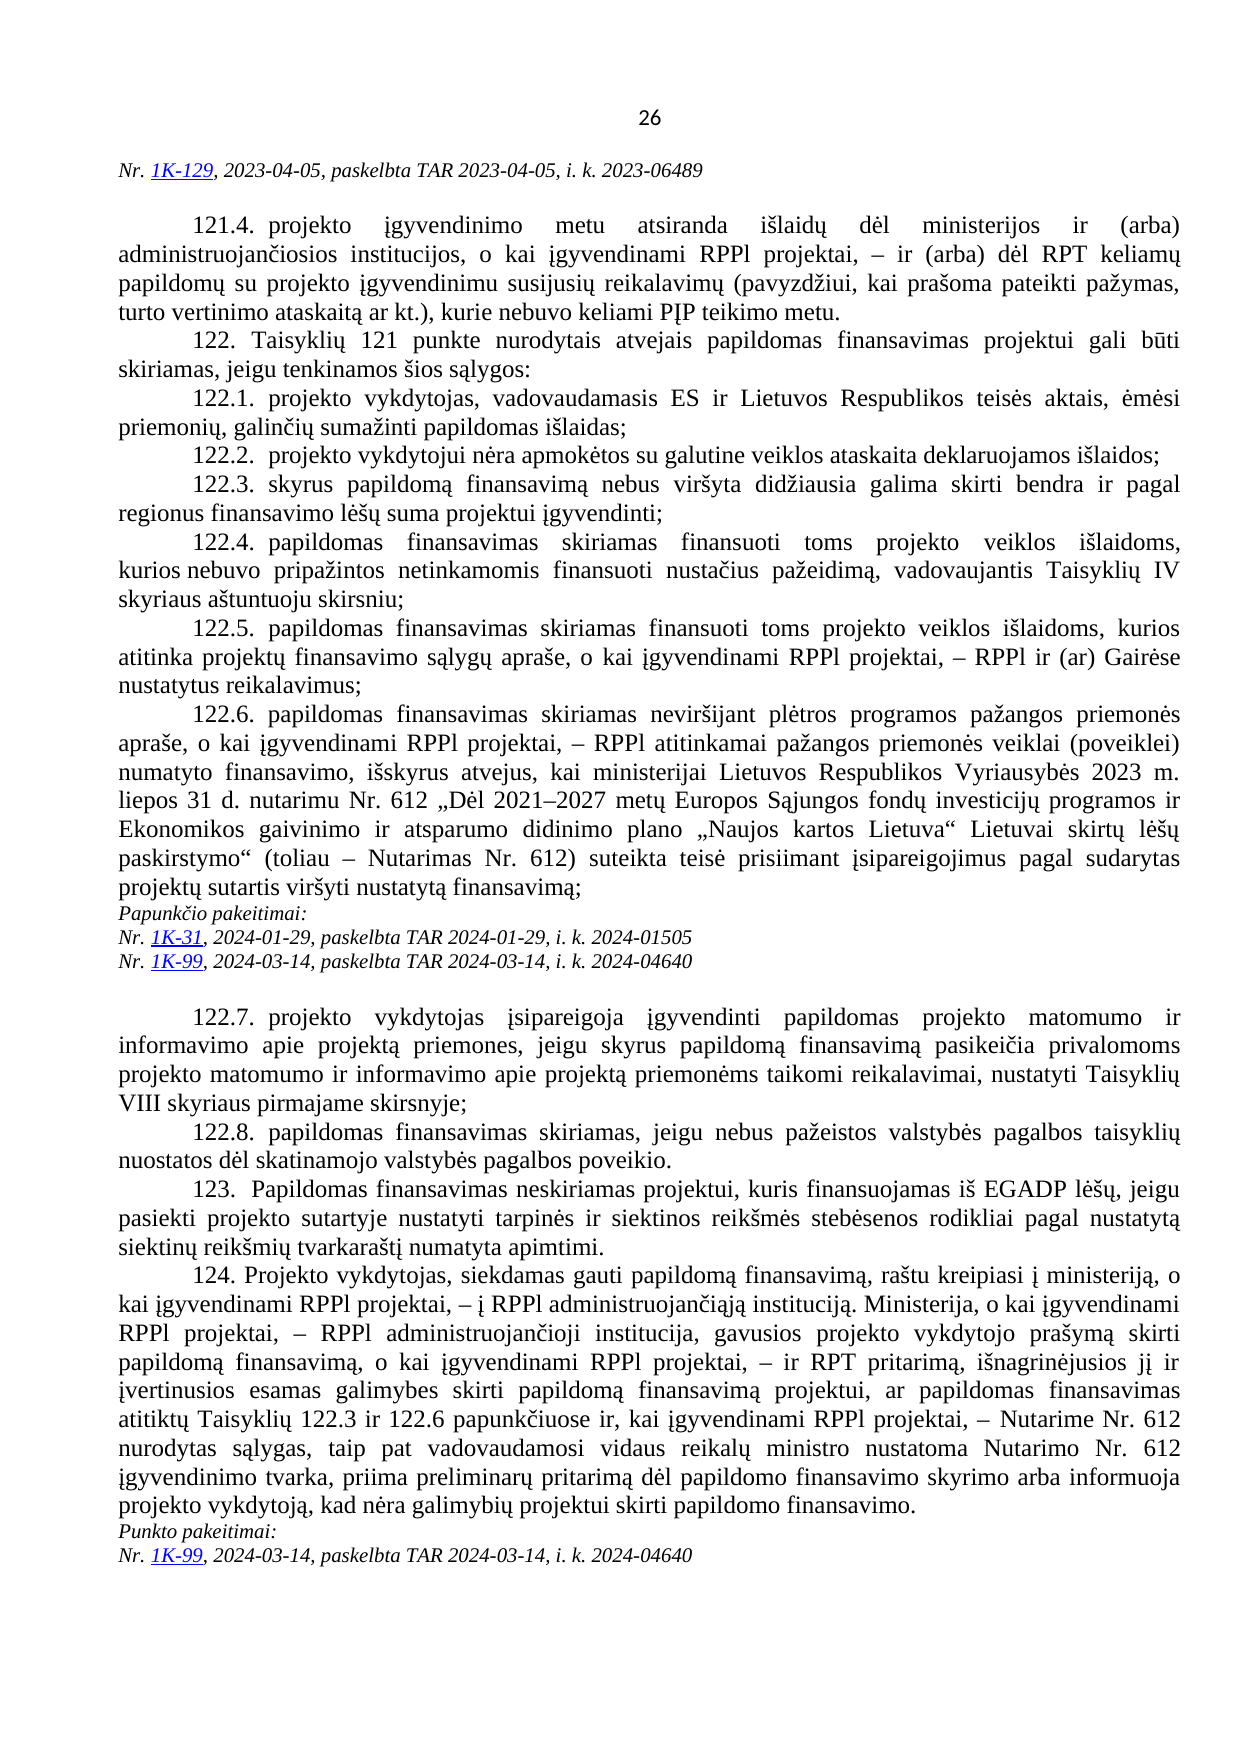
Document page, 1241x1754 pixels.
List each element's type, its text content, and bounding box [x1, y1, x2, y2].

text 122. Taisyklių 121 punkte nurodytais atvejais papildomas finansavimas projektui gali būti skiriamas, jeigu tenkinamos šios sąlygos: [118, 326, 1181, 383]
text 122.3. skyrus papildomą finansavimą nebus viršyta didžiausia galima skirti bendra ir pagal regionus finansavimo lėšų suma projektui įgyvendinti; [118, 469, 1181, 527]
text Punkto pakeitimai: [118, 1519, 1181, 1543]
text 123. Papildomas finansavimas neskiriamas projektui, kuris finansuojamas iš EGADP lėšų, jeigu pasiekti projekto sutartyje nustatyti tarpinės ir siektinos reikšmės stebėsenos rodikliai pagal nustatytą siektinų reikšmių tvarkaraštį numatyta apimtimi. [118, 1174, 1181, 1260]
text Nr. 1K-99, 2024-03-14, paskelbta TAR 2024-03-14, i. k. 2024-04640 [118, 949, 1181, 973]
text 122.2. projekto vykdytojui nėra apmokėtos su galutine veiklos ataskaita deklaruojamos išlaidos; [118, 441, 1181, 469]
text 124. Projekto vykdytojas, siekdamas gauti papildomą finansavimą, raštu kreipiasi į ministeriją, o kai įgyvendinami RPPl projektai, – į RPPl administruojančiąją instituciją. Ministerija, o kai įgyvendinami RPPl projektai, – RPPl administruojančioji institucija, gavusios projekto vykdytojo prašymą skirti papildomą finansavimą, o kai įgyvendinami RPPl projektai, – ir RPT pritarimą, išnagrinėjusios jį ir įvertinusios esamas galimybes skirti papildomą finansavimą projektui, ar papildomas finansavimas atitiktų Taisyklių 122.3 ir 122.6 papunkčiuose ir, kai įgyvendinami RPPl projektai, – Nutarime Nr. 612 nurodytas sąlygas, taip pat vadovaudamosi vidaus reikalų ministro nustatoma Nutarimo Nr. 612 įgyvendinimo tvarka, priima preliminarų pritarimą dėl papildomo finansavimo skyrimo arba informuoja projekto vykdytoją, kad nėra galimybių projektui skirti papildomo finansavimo. [118, 1260, 1181, 1519]
text 122.1. projekto vykdytojas, vadovaudamasis ES ir Lietuvos Respublikos teisės aktais, ėmėsi priemonių, galinčių sumažinti papildomas išlaidas; [118, 383, 1181, 441]
text 122.8. papildomas finansavimas skiriamas, jeigu nebus pažeistos valstybės pagalbos taisyklių nuostatos dėl skatinamojo valstybės pagalbos poveikio. [118, 1117, 1181, 1174]
text Nr. 1K-31, 2024-01-29, paskelbta TAR 2024-01-29, i. k. 2024-01505 [118, 925, 1181, 949]
text 122.4. papildomas finansavimas skiriamas finansuoti toms projekto veiklos išlaidoms, kurios nebuvo pripažintos netinkamomis finansuoti nustačius pažeidimą, vadovaujantis Taisyklių IV skyriaus aštuntuoju skirsniu; [118, 527, 1181, 613]
text 121.4. projekto įgyvendinimo metu atsiranda išlaidų dėl ministerijos ir (arba) administruojančiosios institucijos, o kai įgyvendinami RPPl projektai, – ir (arba) dėl RPT keliamų papildomų su projekto įgyvendinimu susijusių reikalavimų (pavyzdžiui, kai prašoma pateikti pažymas, turto vertinimo ataskaitą ar kt.), kurie nebuvo keliami PĮP teikimo metu. [118, 211, 1181, 326]
text 122.5. papildomas finansavimas skiriamas finansuoti toms projekto veiklos išlaidoms, kurios atitinka projektų finansavimo sąlygų apraše, o kai įgyvendinami RPPl projektai, – RPPl ir (ar) Gairėse nustatytus reikalavimus; [118, 613, 1181, 699]
text 122.6. papildomas finansavimas skiriamas neviršijant plėtros programos pažangos priemonės apraše, o kai įgyvendinami RPPl projektai, – RPPl atitinkamai pažangos priemonės veiklai (poveiklei) numatyto finansavimo, išskyrus atvejus, kai ministerijai Lietuvos Respublikos Vyriausybės 2023 m. liepos 31 d. nutarimu Nr. 612 „Dėl 2021–2027 metų Europos Sąjungos fondų investicijų programos ir Ekonomikos gaivinimo ir atsparumo didinimo plano „Naujos kartos Lietuva“ Lietuvai skirtų lėšų paskirstymo“ (toliau – Nutarimas Nr. 612) suteikta teisė prisiimant įsipareigojimus pagal sudarytas projektų sutartis viršyti nustatytą finansavimą; [118, 699, 1181, 901]
text Nr. 1K-99, 2024-03-14, paskelbta TAR 2024-03-14, i. k. 2024-04640 [118, 1543, 1181, 1567]
text Nr. 1K-129, 2023-04-05, paskelbta TAR 2023-04-05, i. k. 2023-06489 [118, 158, 1181, 182]
text 122.7. projekto vykdytojas įsipareigoja įgyvendinti papildomas projekto matomumo ir informavimo apie projektą priemones, jeigu skyrus papildomą finansavimą pasikeičia privalomoms projekto matomumo ir informavimo apie projektą priemonėms taikomi reikalavimai, nustatyti Taisyklių VIII skyriaus pirmajame skirsnyje; [118, 1002, 1181, 1117]
text Papunkčio pakeitimai: [118, 901, 1181, 925]
